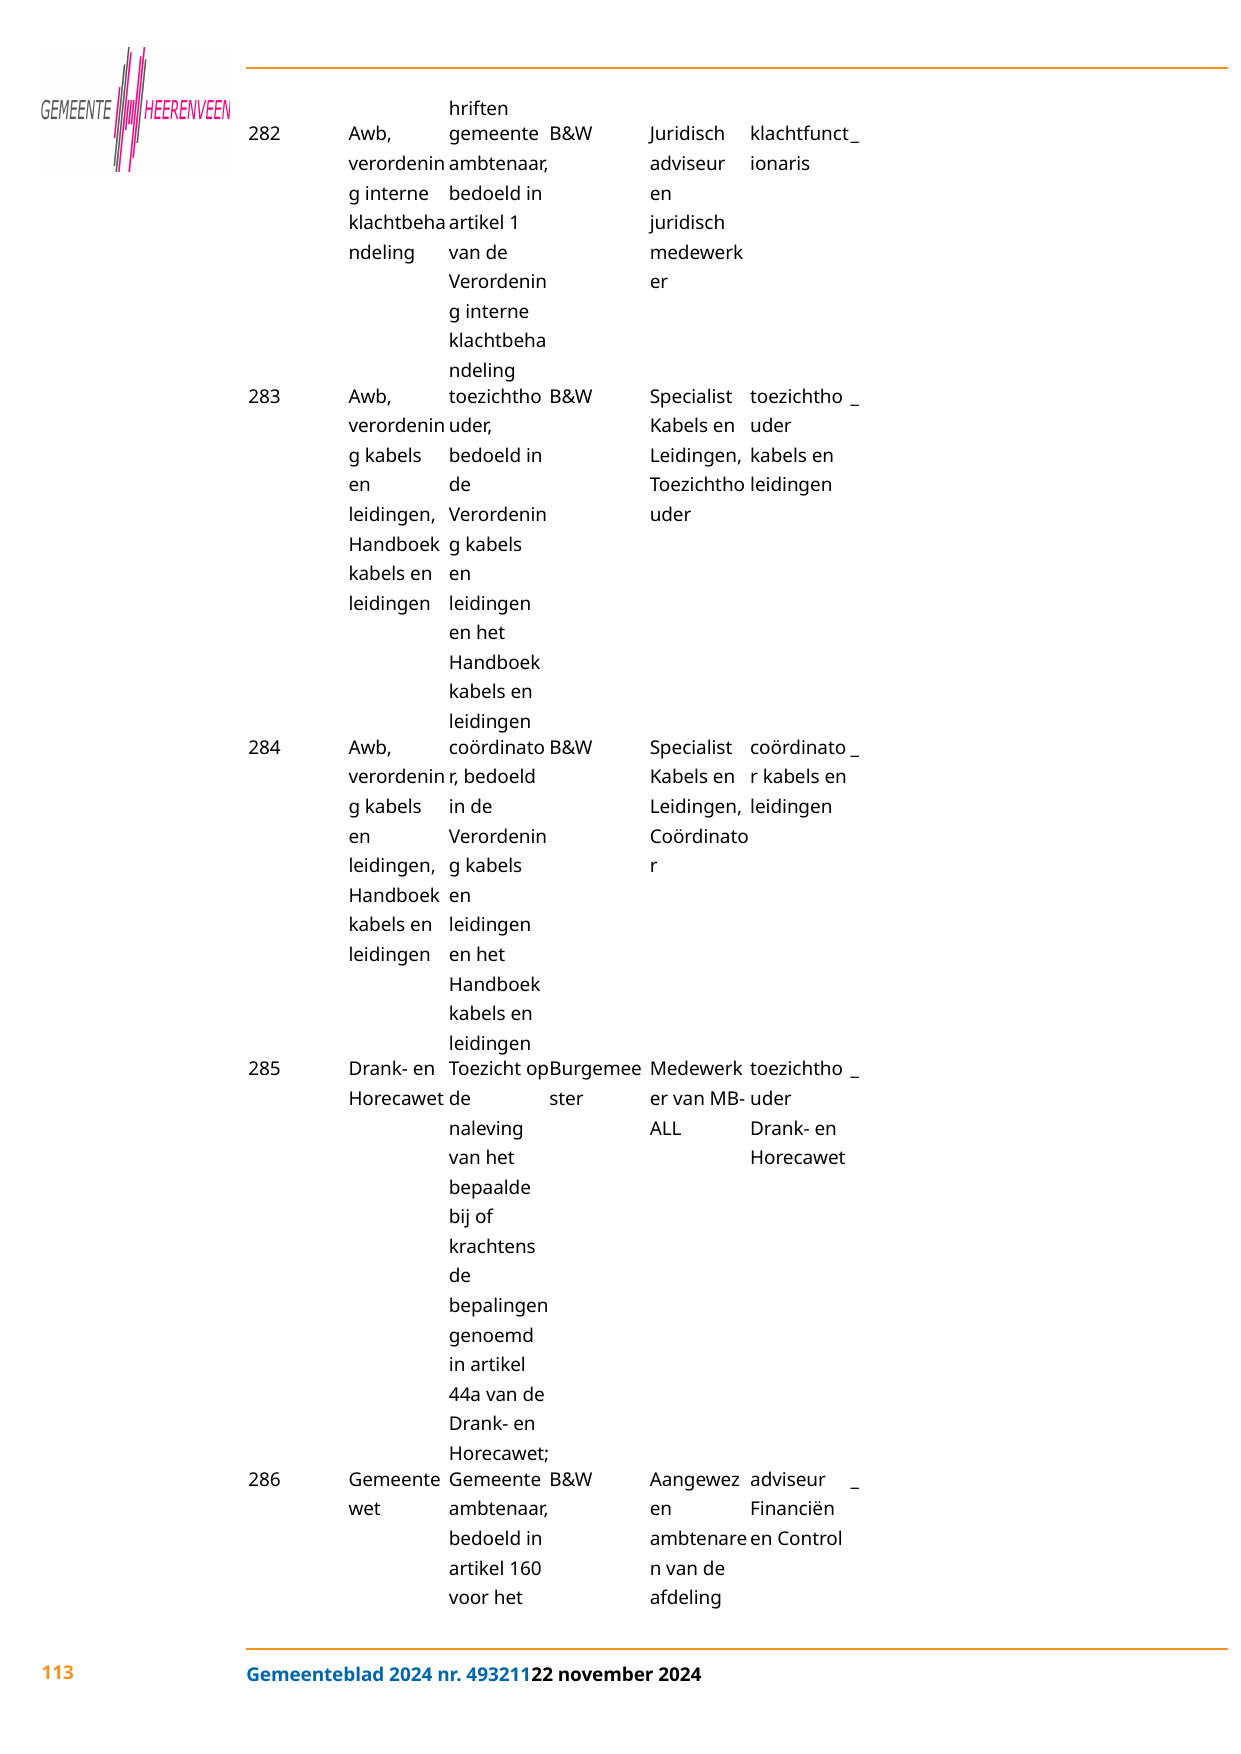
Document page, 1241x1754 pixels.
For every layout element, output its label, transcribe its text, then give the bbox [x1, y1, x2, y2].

table_cell 282 [248, 121, 348, 383]
table_cell _ [850, 121, 951, 383]
table_cell Aangewezen ambtenaren van de afdeling [650, 1466, 750, 1610]
table_cell coördinator kabels en leidingen [750, 734, 850, 1056]
table_cell coördinator, bedoeld in de Verordening kabels en leidingen en het Handboek kabels en leidingen [449, 734, 549, 1056]
table_cell Gemeentewet [348, 1466, 449, 1610]
table_cell B&W [549, 1466, 649, 1610]
table_cell Toezicht op de naleving van het bepaalde bij of krachtens de bepalingen genoemd in artikel 44a van de Drank- en Horecawet; [449, 1056, 549, 1466]
table_cell B&W [549, 734, 649, 1056]
table_cell [248, 95, 348, 121]
table_cell B&W [549, 383, 649, 734]
table_cell Gemeenteambtenaar, bedoeld in artikel 160 voor het [449, 1466, 549, 1610]
table_cell [850, 95, 951, 121]
table_cell Drank- en Horecawet [348, 1056, 449, 1466]
table_cell klachtfunctionaris [750, 121, 850, 383]
table_cell [951, 1056, 1051, 1466]
table_cell [348, 95, 449, 121]
table_cell Specialist Kabels en Leidingen, Coördinator [650, 734, 750, 1056]
table_cell _ [850, 383, 951, 734]
table_cell [1051, 383, 1152, 734]
table_cell toezichthouder kabels en leidingen [750, 383, 850, 734]
picture [41, 47, 231, 172]
table_cell _ [850, 1056, 951, 1466]
table_cell [650, 95, 750, 121]
table_cell [750, 95, 850, 121]
table_cell Medewerker van MB-ALL [650, 1056, 750, 1466]
table_cell 284 [248, 734, 348, 1056]
table_cell [1051, 734, 1152, 1056]
table_cell Specialist Kabels en Leidingen, Toezichthouder [650, 383, 750, 734]
table_cell gemeenteambtenaar, bedoeld in artikel 1 van de Verordening interne klachtbehandeling [449, 121, 549, 383]
table_cell [1051, 121, 1152, 383]
table_cell Juridisch adviseur en juridisch medewerker [650, 121, 750, 383]
table_cell 285 [248, 1056, 348, 1466]
table_cell Burgemeester [549, 1056, 649, 1466]
table_cell _ [850, 734, 951, 1056]
table_cell [1051, 95, 1152, 121]
table_cell 283 [248, 383, 348, 734]
table_cell Awb, verordening kabels en leidingen, Handboek kabels en leidingen [348, 734, 449, 1056]
table_cell [951, 95, 1051, 121]
table_cell hriften [449, 95, 549, 121]
table_cell [951, 121, 1051, 383]
table_cell [1051, 1056, 1152, 1466]
table_cell adviseur Financiën en Control [750, 1466, 850, 1610]
table_cell Awb, verordening interne klachtbehandeling [348, 121, 449, 383]
table_cell [951, 1466, 1051, 1610]
table_cell toezichthouder, bedoeld in de Verordening kabels en leidingen en het Handboek kabels en leidingen [449, 383, 549, 734]
table_cell [549, 95, 649, 121]
table_cell [1051, 1466, 1152, 1610]
table_cell Awb, verordening kabels en leidingen, Handboek kabels en leidingen [348, 383, 449, 734]
table_cell [951, 383, 1051, 734]
table_cell toezichthouder Drank- en Horecawet [750, 1056, 850, 1466]
table_cell _ [850, 1466, 951, 1610]
table_cell 286 [248, 1466, 348, 1610]
table_cell B&W [549, 121, 649, 383]
table_cell [951, 734, 1051, 1056]
